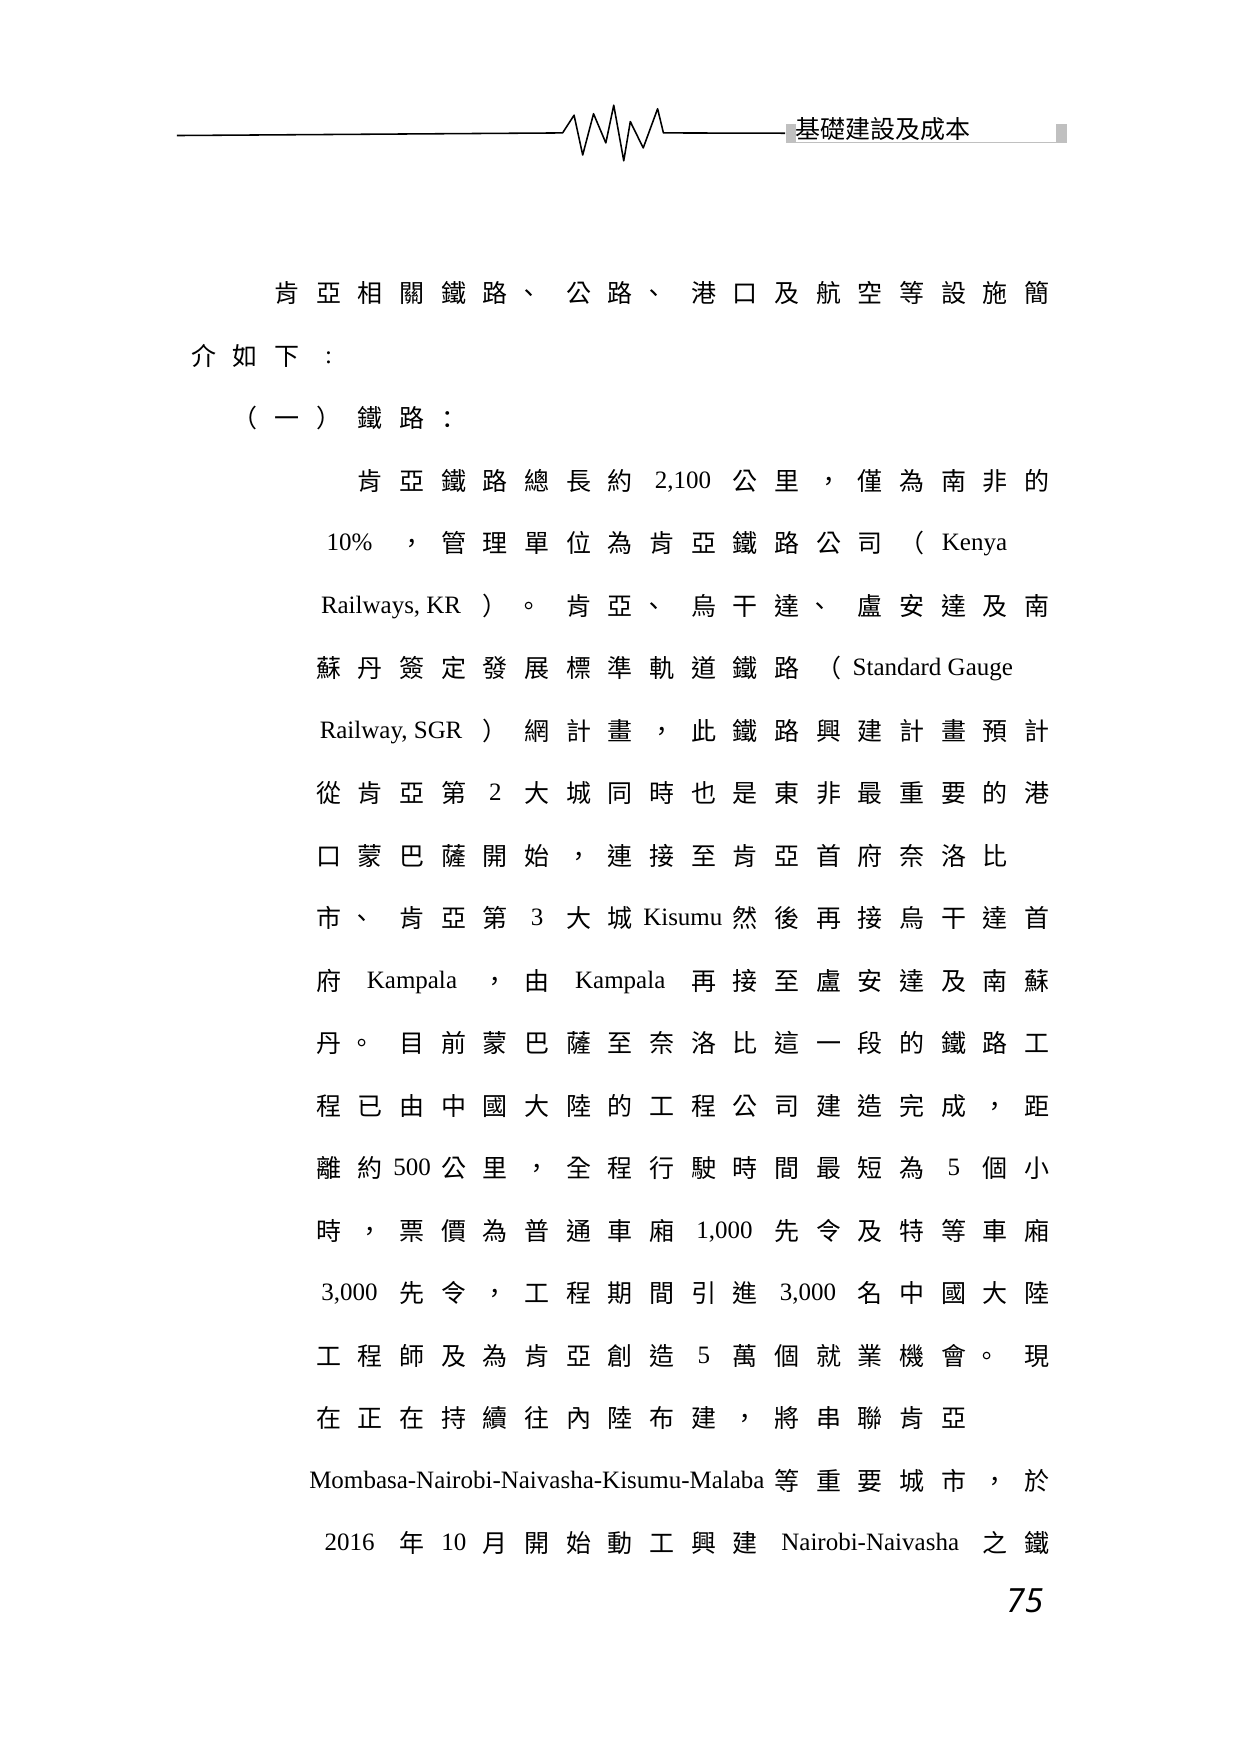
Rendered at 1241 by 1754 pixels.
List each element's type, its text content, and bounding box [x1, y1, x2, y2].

text 肯亞相關鐵路、公路、港口及航空等設施簡介如下: [183, 250, 1058, 375]
text （一）鐵路： [207, 375, 1058, 438]
text 肯亞鐵路總長約2,100公里，僅為南非的10%，管理單位為肯亞鐵路公司（Kenya Railways, KR）。肯亞、烏干達、盧安達及南蘇丹簽定發展標準軌道鐵路（Standard Gauge Railway, SGR）網計畫，此鐵路興建計畫預計從肯亞第2大城同時也是東非最重要的港口蒙巴薩開始，連接至肯亞首府奈洛比市、肯亞第3大城Kisumu然後再接烏干達首府Kampala，由Kampala再接至盧安達及南蘇丹。目前蒙巴薩至奈洛比這一段的鐵路工程已由中國大陸的工程公司建造完成，距離約500公里，全程行駛時間最短為5個小時，票價為普通車廂1,000先令及特等車廂3,000先令，工程期間引進3,000名中國大陸工程師及為肯亞創造5萬個就業機會。現在正在持續往內陸布建，將串聯肯亞Mombasa-Nairobi-Naivasha-Kisumu-Malaba等重要城市，於2016年10月開始動工興建Nairobi-Naivasha之鐵 [281, 438, 1058, 1563]
